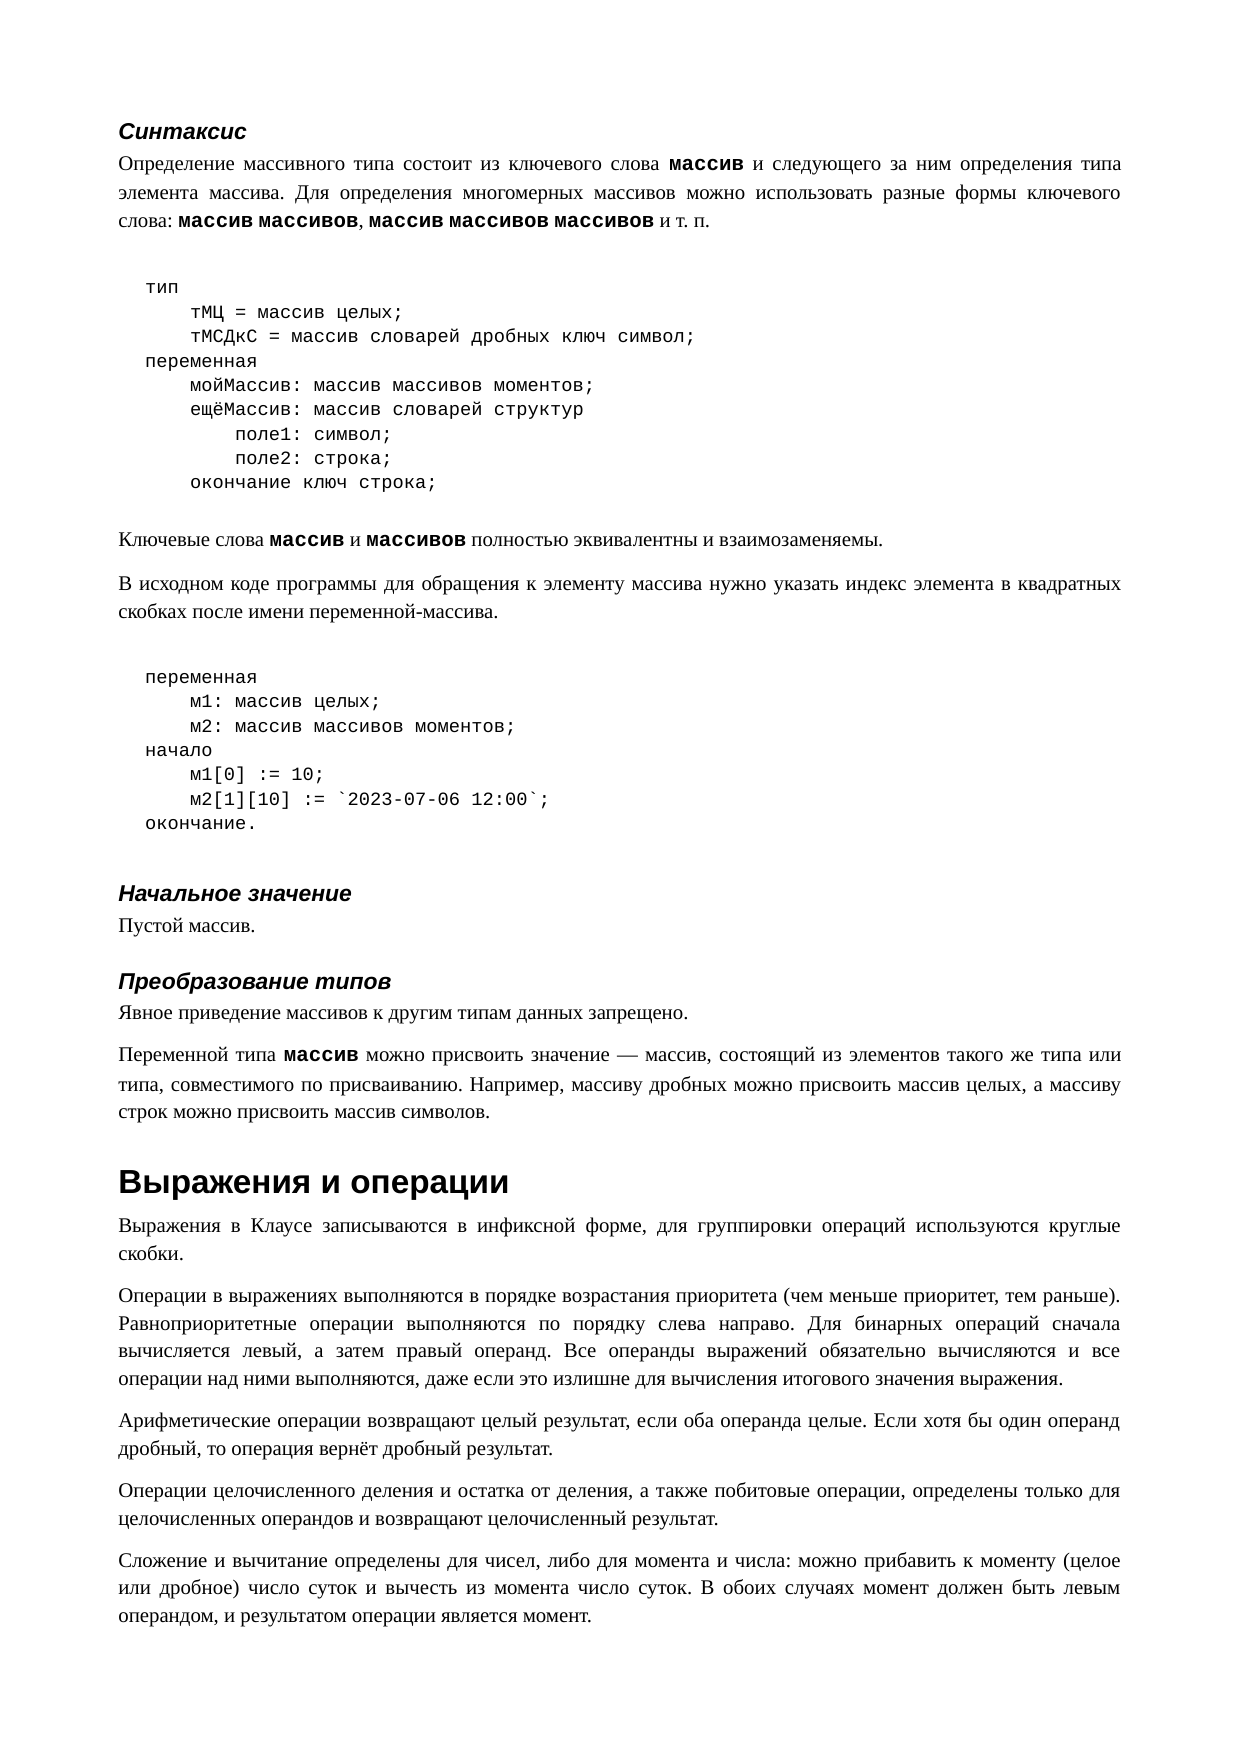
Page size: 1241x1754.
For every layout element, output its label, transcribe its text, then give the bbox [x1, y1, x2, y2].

text переменная м1: массив целых; м2: массив массивов моментов; начало м1[0] := 10; м2[1][10] := `2023-07-06 12:00`; окончание. [136, 659, 1104, 844]
subtitle Преобразование типов [118, 968, 1122, 994]
text Выражения в Клаусе записываются в инфиксной форме, для группировки операций используются круглые скобки. [118, 1213, 1122, 1265]
text Операции целочисленного деления и остатка от деления, а также побитовые операции, определены только для целочисленных операндов и возвращают целочисленный результат. [118, 1478, 1122, 1529]
text Определение массивного типа состоит из ключевого слова массив и следующего за ним определения типа элемента массива. Для определения многомерных массивов можно использовать разные формы ключевого слова: массив массивов, массив массивов массивов и т. п. [118, 151, 1122, 233]
subtitle Выражения и операции [118, 1162, 1122, 1201]
text В исходном коде программы для обращения к элементу массива нужно указать индекс элемента в квадратных скобках после имени переменной-массива. [118, 571, 1122, 623]
text Сложение и вычитание определены для чисел, либо для момента и числа: можно прибавить к моменту (целое или дробное) число суток и вычесть из момента число суток. В обоих случаях момент должен быть левым операндом, и результатом операции является момент. [118, 1548, 1122, 1627]
text Пустой массив. [118, 913, 1122, 937]
text Операции в выражениях выполняются в порядке возрастания приоритета (чем меньше приоритет, тем раньше). Равноприоритетные операции выполняются по порядку слева направо. Для бинарных операций сначала вычисляется левый, а затем правый операнд. Все операнды выражений обязательно вычисляются и все операции над ними выполняются, даже если это излишне для вычисления итогового значения выражения. [118, 1283, 1122, 1390]
text тип тМЦ = массив целых; тМСДкС = массив словарей дробных ключ символ; переменная мойМассив: массив массивов моментов; ещёМассив: массив словарей структур поле1: символ; поле2: строка; [136, 269, 1104, 464]
text Ключевые слова массив и массивов полностью эквивалентны и взаимозаменяемы. [118, 527, 1122, 553]
subtitle Синтаксис [118, 118, 1122, 144]
text окончание ключ строка; [136, 464, 1104, 503]
text Явное приведение массивов к другим типам данных запрещено. [118, 1000, 1122, 1024]
text Арифметические операции возвращают целый результат, если оба операнда целые. Если хотя бы один операнд дробный, то операция вернёт дробный результат. [118, 1408, 1122, 1460]
text Переменной типа массив можно присвоить значение — массив, состоящий из элементов такого же типа или типа, совместимого по присваиванию. Например, массиву дробных можно присвоить массив целых, а массиву строк можно присвоить массив символов. [118, 1042, 1122, 1123]
subtitle Начальное значение [118, 880, 1122, 907]
